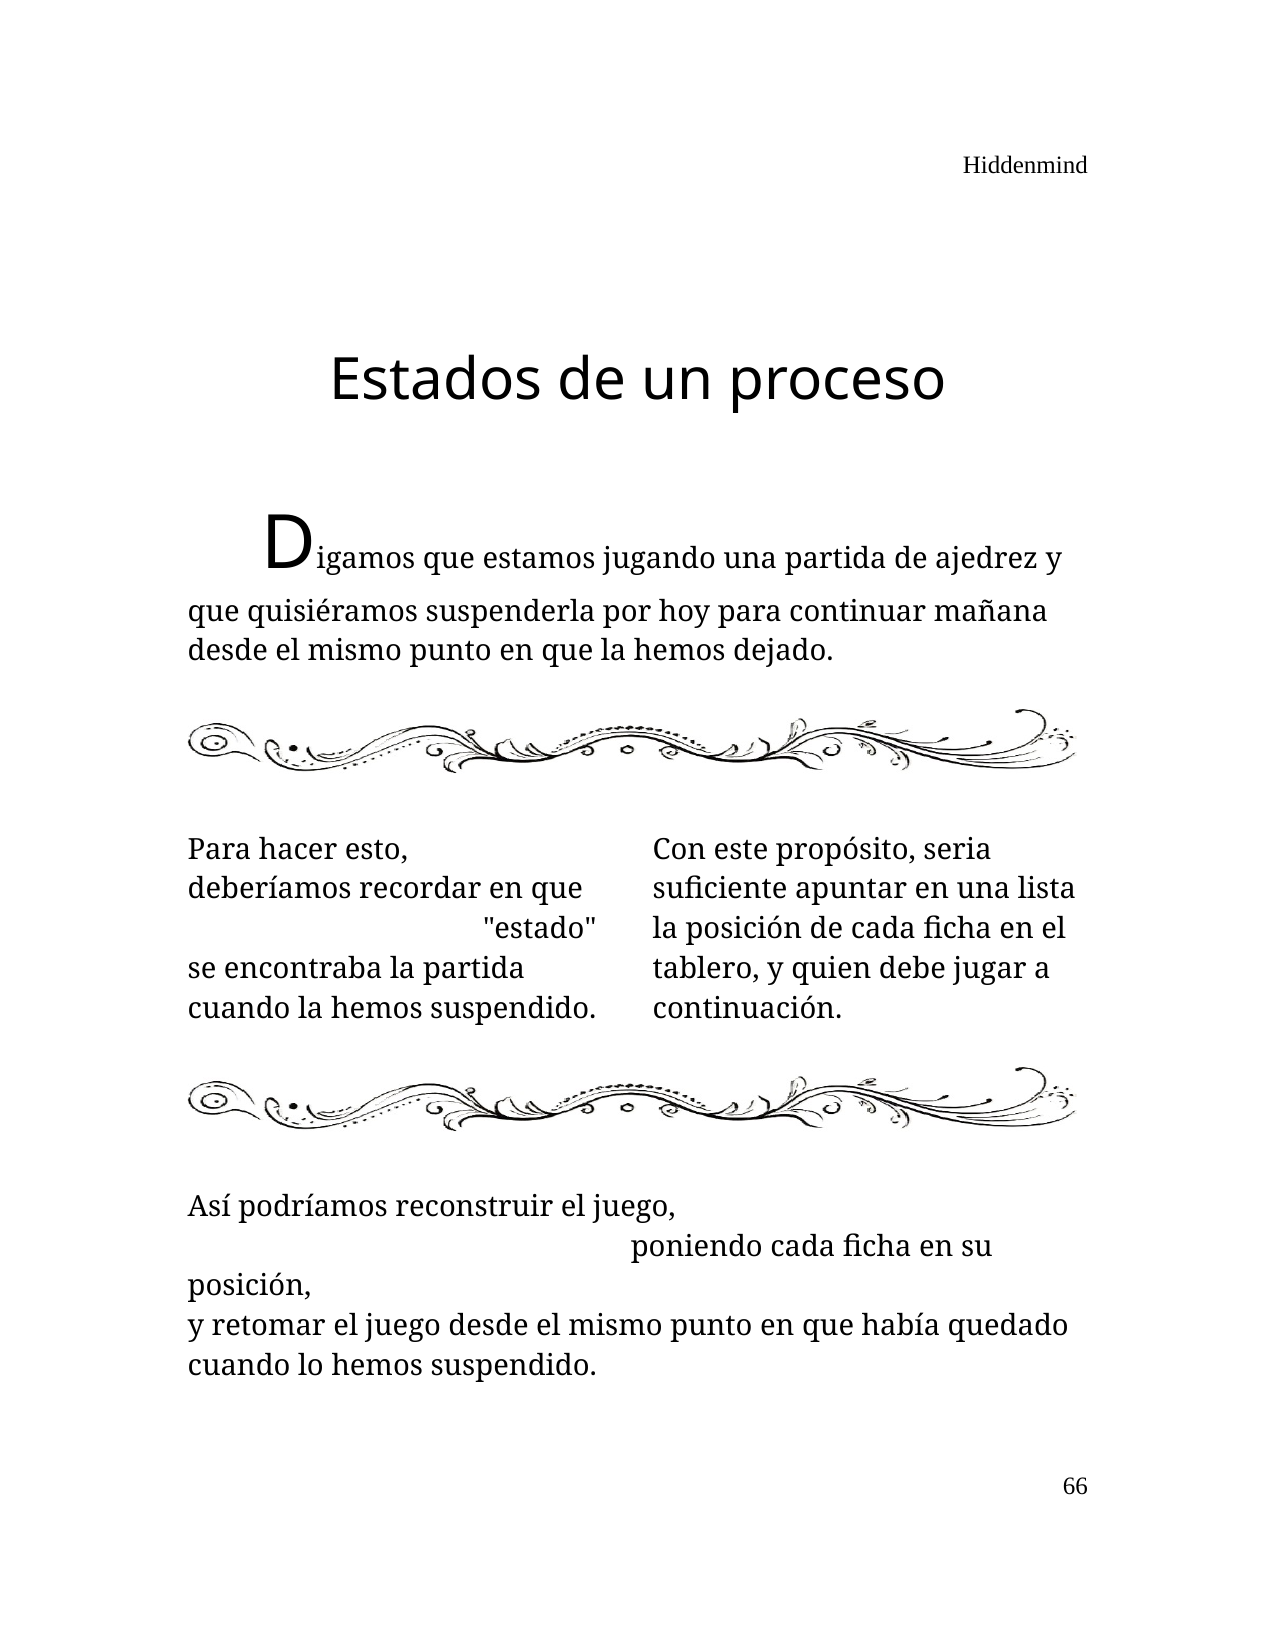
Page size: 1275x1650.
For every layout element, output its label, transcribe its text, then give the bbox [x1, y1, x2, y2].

picture [187, 709, 1077, 774]
text Con este propósito, seria suficiente apuntar en una lista la posición de cada ficha en el tablero, y quien debe jugar a continuación. [652, 828, 1087, 1027]
text deberíamos recordar en que [187, 868, 622, 907]
picture [187, 1066, 1077, 1132]
text y retomar el juego desde el mismo punto en que había quedado cuando lo hemos suspendido. [187, 1304, 1087, 1384]
text poniendo cada ficha en su posición, [187, 1225, 1087, 1304]
text se encontraba la partida cuando la hemos suspendido. [187, 947, 622, 1027]
text "estado" [187, 907, 622, 947]
text Digamos que estamos jugando una partida de ajedrez y que quisiéramos suspenderla por hoy para continuar mañana desde el mismo punto en que la hemos dejado. [187, 488, 1087, 669]
text Para hacer esto, [187, 828, 622, 868]
text Así podríamos reconstruir el juego, [187, 1185, 1087, 1225]
